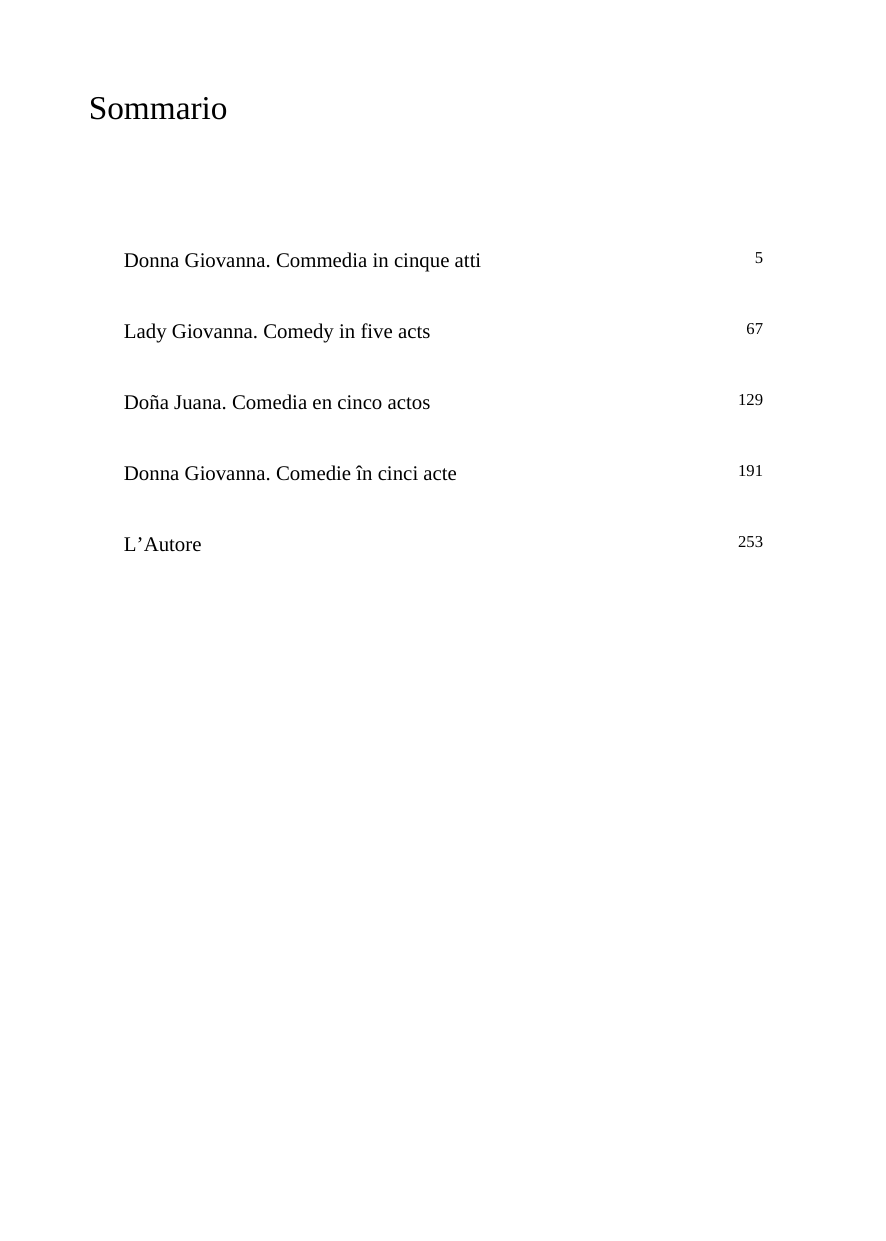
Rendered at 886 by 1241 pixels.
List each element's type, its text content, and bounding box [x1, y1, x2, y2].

subtitle Sommario [88, 88, 797, 127]
table_cell [89, 278, 692, 313]
table_cell [89, 349, 692, 384]
table_cell [89, 420, 692, 455]
table_cell 191 [692, 455, 798, 491]
table_cell 67 [692, 313, 798, 348]
table_header Donna Giovanna. Commedia in cinque atti [89, 242, 692, 277]
table_cell 129 [692, 384, 798, 419]
table_cell [89, 491, 692, 526]
table_cell Lady Giovanna. Comedy in five acts [89, 313, 692, 348]
table_cell Doña Juana. Comedia en cinco actos [89, 384, 692, 419]
table_cell [692, 420, 798, 455]
table_cell [692, 278, 798, 313]
table_cell L’Autore [89, 526, 692, 562]
table_cell [692, 491, 798, 526]
table_cell 253 [692, 526, 798, 562]
table_cell Donna Giovanna. Comedie în cinci acte [89, 455, 692, 491]
table_cell [692, 349, 798, 384]
table_header 5 [692, 242, 798, 277]
